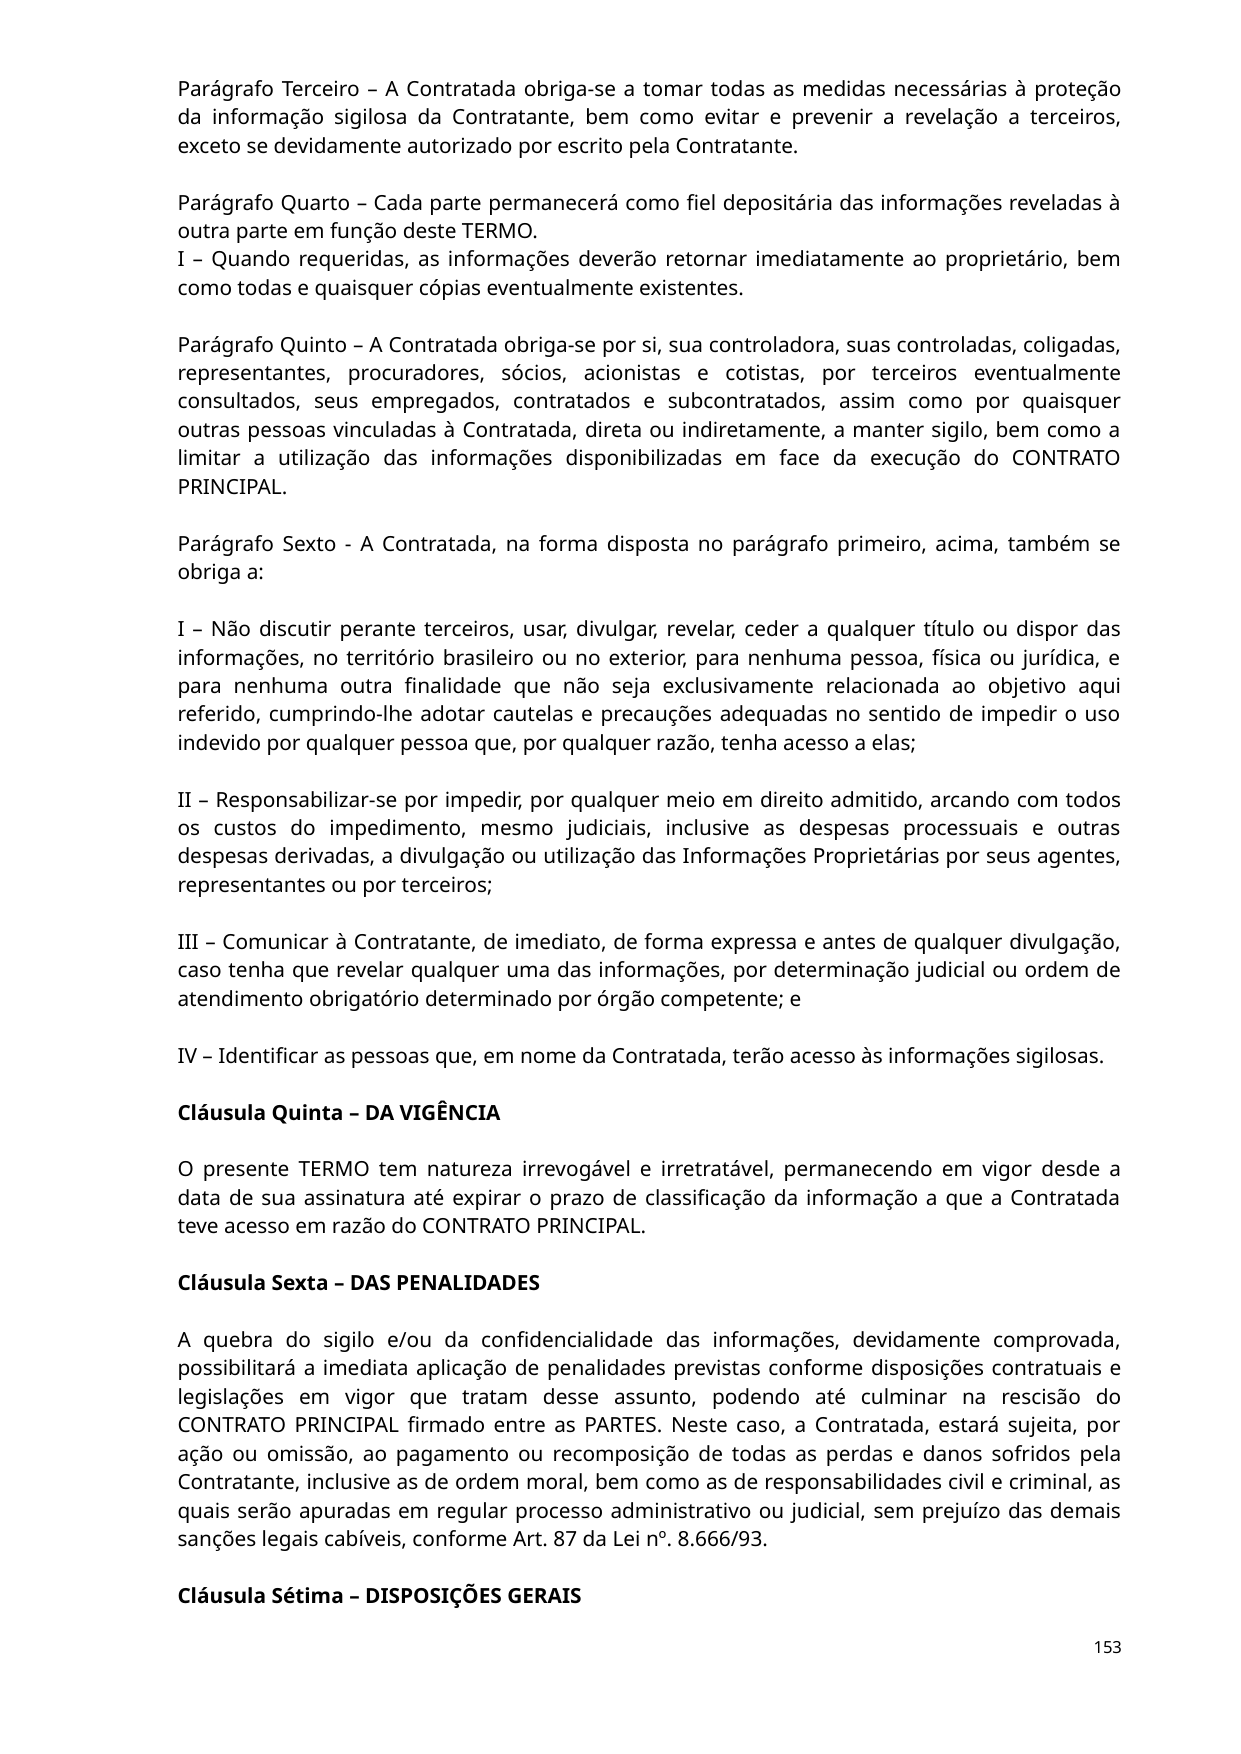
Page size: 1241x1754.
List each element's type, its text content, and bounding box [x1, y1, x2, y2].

text Cláusula Sexta – DAS PENALIDADES [177, 1268, 1122, 1297]
text Cláusula Quinta – DA VIGÊNCIA [177, 1098, 1122, 1126]
text I – Quando requeridas, as informações deverão retornar imediatamente ao proprietário, bem como todas e quaisquer cópias eventualmente existentes. [177, 244, 1122, 301]
text I – Não discutir perante terceiros, usar, divulgar, revelar, ceder a qualquer título ou dispor das informações, no território brasileiro ou no exterior, para nenhuma pessoa, física ou jurídica, e para nenhuma outra finalidade que não seja exclusivamente relacionada ao objetivo aqui referido, cumprindo-lhe adotar cautelas e precauções adequadas no sentido de impedir o uso indevido por qualquer pessoa que, por qualquer razão, tenha acesso a elas; [177, 614, 1122, 756]
text Cláusula Sétima – DISPOSIÇÕES GERAIS [177, 1581, 1122, 1609]
text Parágrafo Sexto - A Contratada, na forma disposta no parágrafo primeiro, acima, também se obriga a: [177, 529, 1122, 586]
text A quebra do sigilo e/ou da confidencialidade das informações, devidamente comprovada, possibilitará a imediata aplicação de penalidades previstas conforme disposições contratuais e legislações em vigor que tratam desse assunto, podendo até culminar na rescisão do CONTRATO PRINCIPAL firmado entre as PARTES. Neste caso, a Contratada, estará sujeita, por ação ou omissão, ao pagamento ou recomposição de todas as perdas e danos sofridos pela Contratante, inclusive as de ordem moral, bem como as de responsabilidades civil e criminal, as quais serão apuradas em regular processo administrativo ou judicial, sem prejuízo das demais sanções legais cabíveis, conforme Art. 87 da Lei nº. 8.666/93. [177, 1325, 1122, 1553]
text IV – Identificar as pessoas que, em nome da Contratada, terão acesso às informações sigilosas. [177, 1041, 1122, 1069]
text II – Responsabilizar-se por impedir, por qualquer meio em direito admitido, arcando com todos os custos do impedimento, mesmo judiciais, inclusive as despesas processuais e outras despesas derivadas, a divulgação ou utilização das Informações Proprietárias por seus agentes, representantes ou por terceiros; [177, 785, 1122, 898]
text Parágrafo Terceiro – A Contratada obriga-se a tomar todas as medidas necessárias à proteção da informação sigilosa da Contratante, bem como evitar e prevenir a revelação a terceiros, exceto se devidamente autorizado por escrito pela Contratante. [177, 74, 1122, 159]
text O presente TERMO tem natureza irrevogável e irretratável, permanecendo em vigor desde a data de sua assinatura até expirar o prazo de classificação da informação a que a Contratada teve acesso em razão do CONTRATO PRINCIPAL. [177, 1154, 1122, 1240]
text III – Comunicar à Contratante, de imediato, de forma expressa e antes de qualquer divulgação, caso tenha que revelar qualquer uma das informações, por determinação judicial ou ordem de atendimento obrigatório determinado por órgão competente; e [177, 927, 1122, 1012]
text Parágrafo Quinto – A Contratada obriga-se por si, sua controladora, suas controladas, coligadas, representantes, procuradores, sócios, acionistas e cotistas, por terceiros eventualmente consultados, seus empregados, contratados e subcontratados, assim como por quaisquer outras pessoas vinculadas à Contratada, direta ou indiretamente, a manter sigilo, bem como a limitar a utilização das informações disponibilizadas em face da execução do CONTRATO PRINCIPAL. [177, 330, 1122, 500]
text Parágrafo Quarto – Cada parte permanecerá como fiel depositária das informações reveladas à outra parte em função deste TERMO. [177, 188, 1122, 244]
